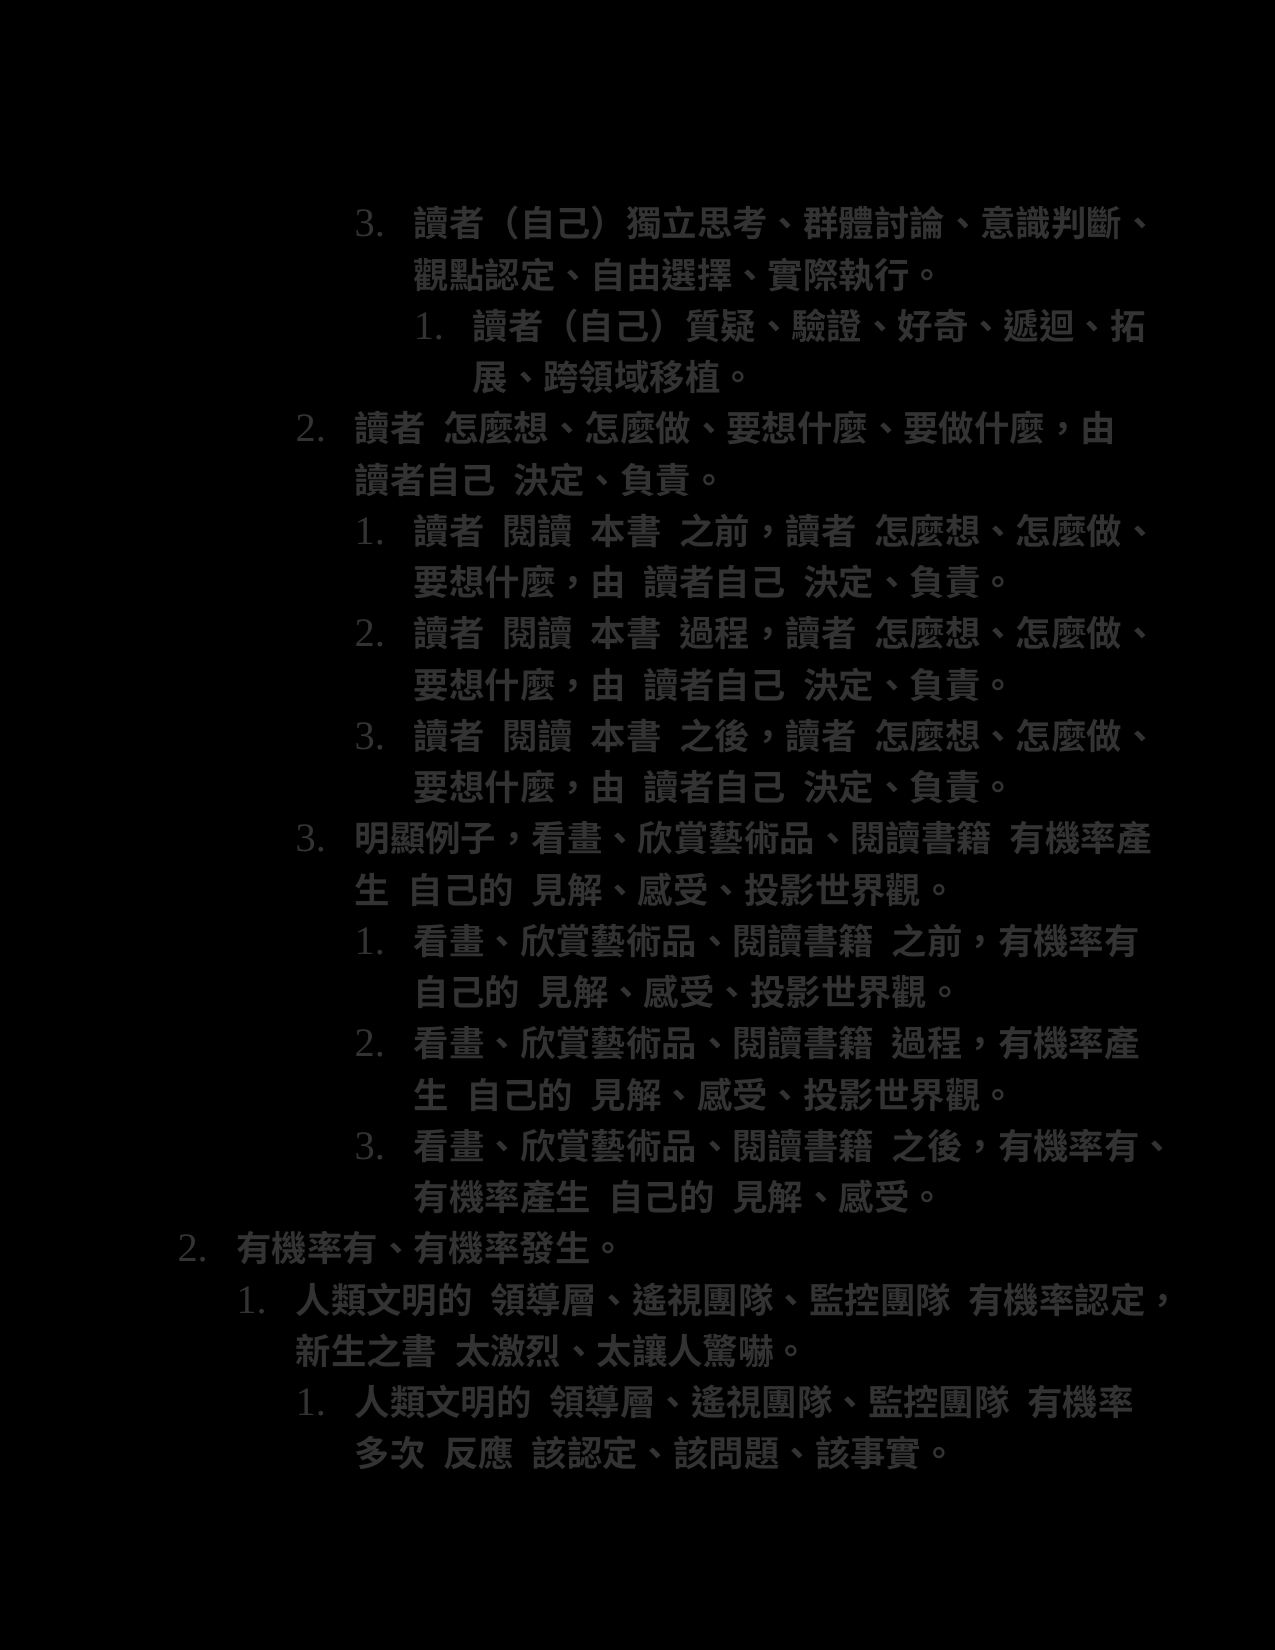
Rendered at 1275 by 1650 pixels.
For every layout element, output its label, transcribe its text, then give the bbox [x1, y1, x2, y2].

list 看畫、欣賞藝術品、閱讀書籍 之前，有機率有 自己的 見解、感受、投影世界觀。 [354, 913, 1157, 1016]
list 讀者 閱讀 本書 過程，讀者 怎麼想、怎麼做、要想什麼，由 讀者自己 決定、負責。 [354, 606, 1157, 708]
list 讀者 閱讀 本書 之前，讀者 怎麼想、怎麼做、要想什麼，由 讀者自己 決定、負責。 [354, 503, 1157, 606]
list 讀者（自己）質疑、驗證、好奇、遞迴、拓展、跨領域移植。 [413, 298, 1157, 401]
list 讀者 閱讀 本書 之後，讀者 怎麼想、怎麼做、要想什麼，由 讀者自己 決定、負責。 [354, 708, 1157, 811]
list 人類文明的 領導層、遙視團隊、監控團隊 有機率認定，新生之書 太激烈、太讓人驚嚇。 [236, 1272, 1157, 1374]
list 明顯例子，看畫、欣賞藝術品、閱讀書籍 有機率產生 自己的 見解、感受、投影世界觀。 [295, 811, 1157, 913]
list 看畫、欣賞藝術品、閱讀書籍 過程，有機率產生 自己的 見解、感受、投影世界觀。 [354, 1016, 1157, 1118]
list 看畫、欣賞藝術品、閱讀書籍 之後，有機率有、有機率產生 自己的 見解、感受。 [354, 1118, 1157, 1221]
list 有機率有、有機率發生。 [177, 1221, 1157, 1272]
list 讀者 怎麼想、怎麼做、要想什麼、要做什麼，由 讀者自己 決定、負責。 [295, 401, 1157, 503]
list 人類文明的 領導層、遙視團隊、監控團隊 有機率多次 反應 該認定、該問題、該事實。 [295, 1374, 1157, 1477]
list 讀者（自己）獨立思考、群體討論、意識判斷、觀點認定、自由選擇、實際執行。 [354, 196, 1157, 298]
